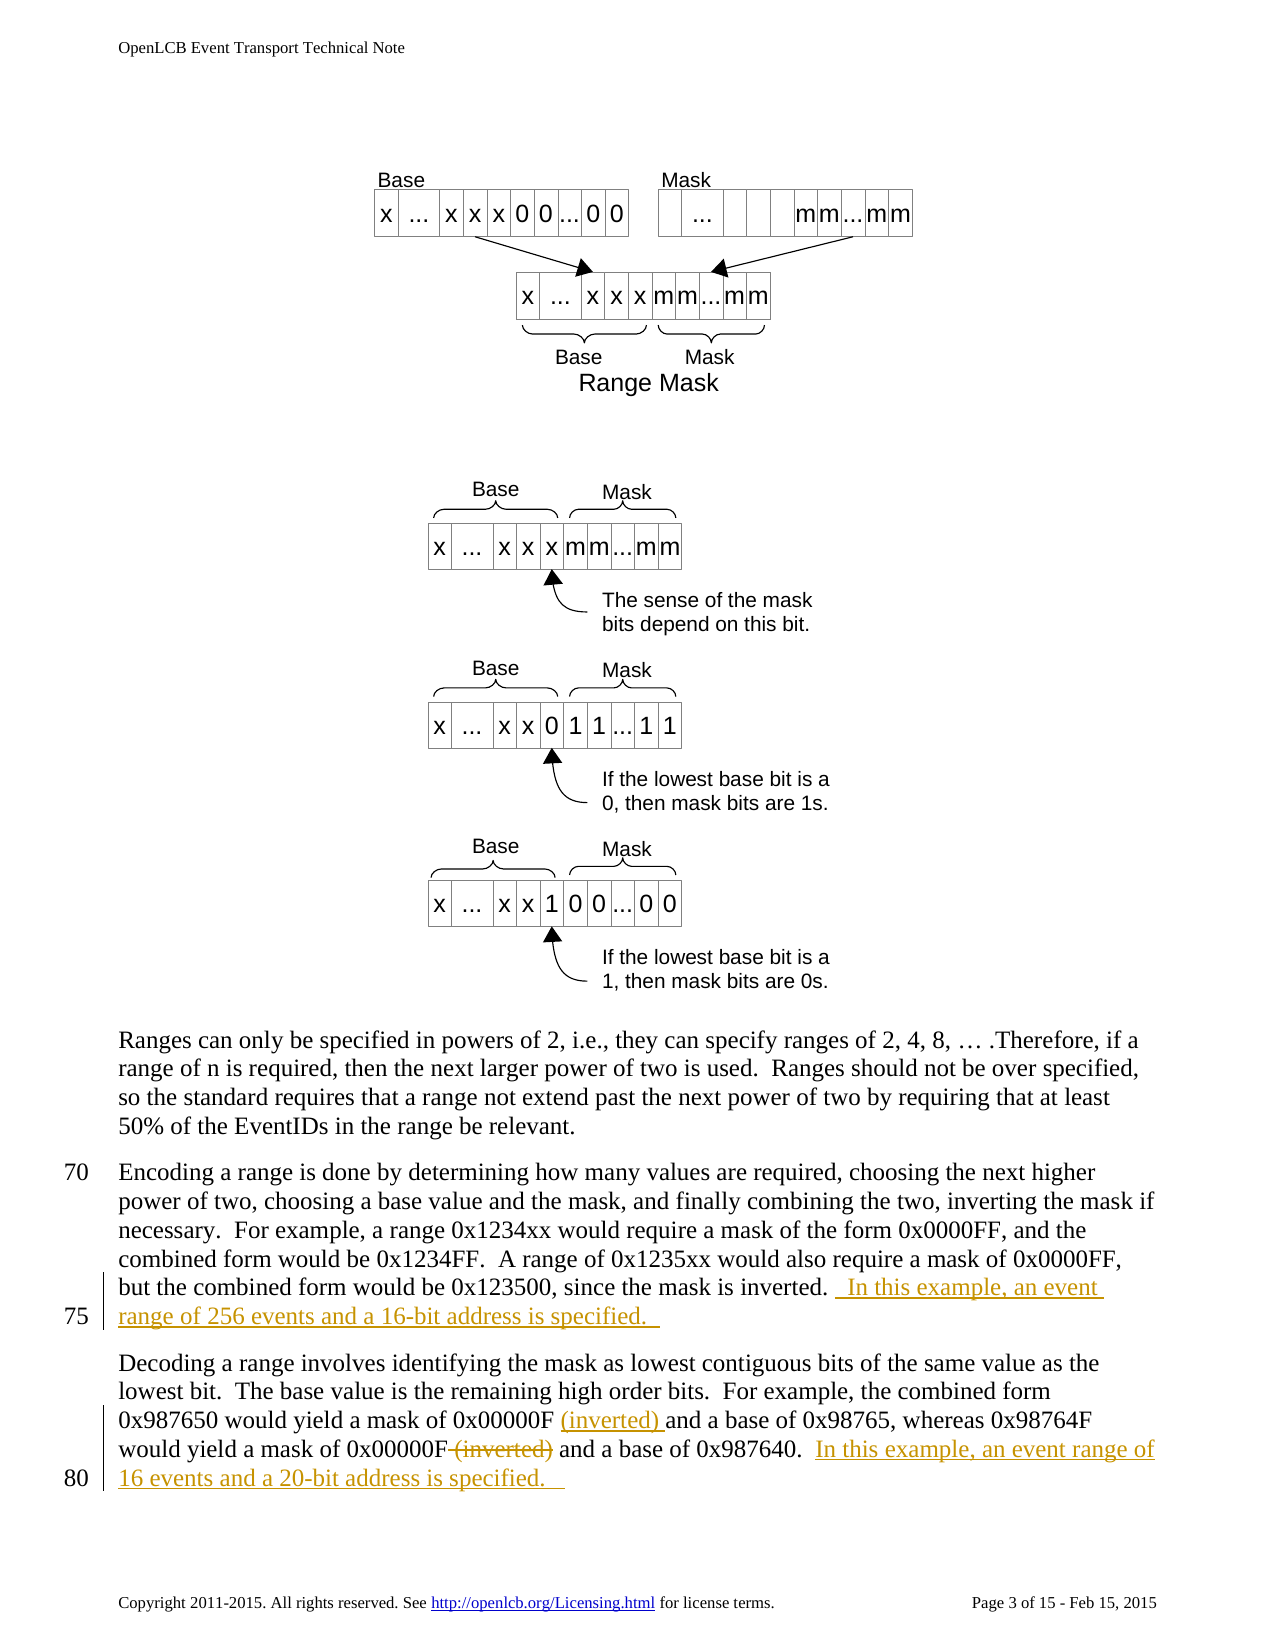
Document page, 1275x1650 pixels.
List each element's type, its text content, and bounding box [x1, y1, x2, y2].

text Decoding a range involves identifying the mask as lowest contiguous bits of the same value as the lowest bit. The base value is the remaining high order bits. For example, the combined form 0x987650 would yield a mask of 0x00000F (inverted) and a base of 0x98765, whereas 0x98764F would yield a mask of 0x00000F and a base of 0x987640. In this example, an event range of 16 events and a 20-bit address is specified. [118, 1348, 1157, 1491]
text Encoding a range is done by determining how many values are required, choosing the next higher power of two, choosing a base value and the mask, and finally combining the two, inverting the mask if necessary. For example, a range 0x1234xx would require a mask of the form 0x0000FF, and the combined form would be 0x1234FF. A range of 0x1235xx would also require a mask of 0x0000FF, but the combined form would be 0x123500, since the mask is inverted. In this example, an event range of 256 events and a 16-bit address is specified. [118, 1157, 1157, 1330]
text Ranges can only be specified in powers of 2, i.e., they can specify ranges of 2, 4, 8, … .Therefore, if a range of n is required, then the next larger power of two is used. Ranges should not be over specified, so the standard requires that a range not extend past the next power of two by requiring that at least 50% of the EventIDs in the range be relevant. [118, 451, 1157, 1140]
